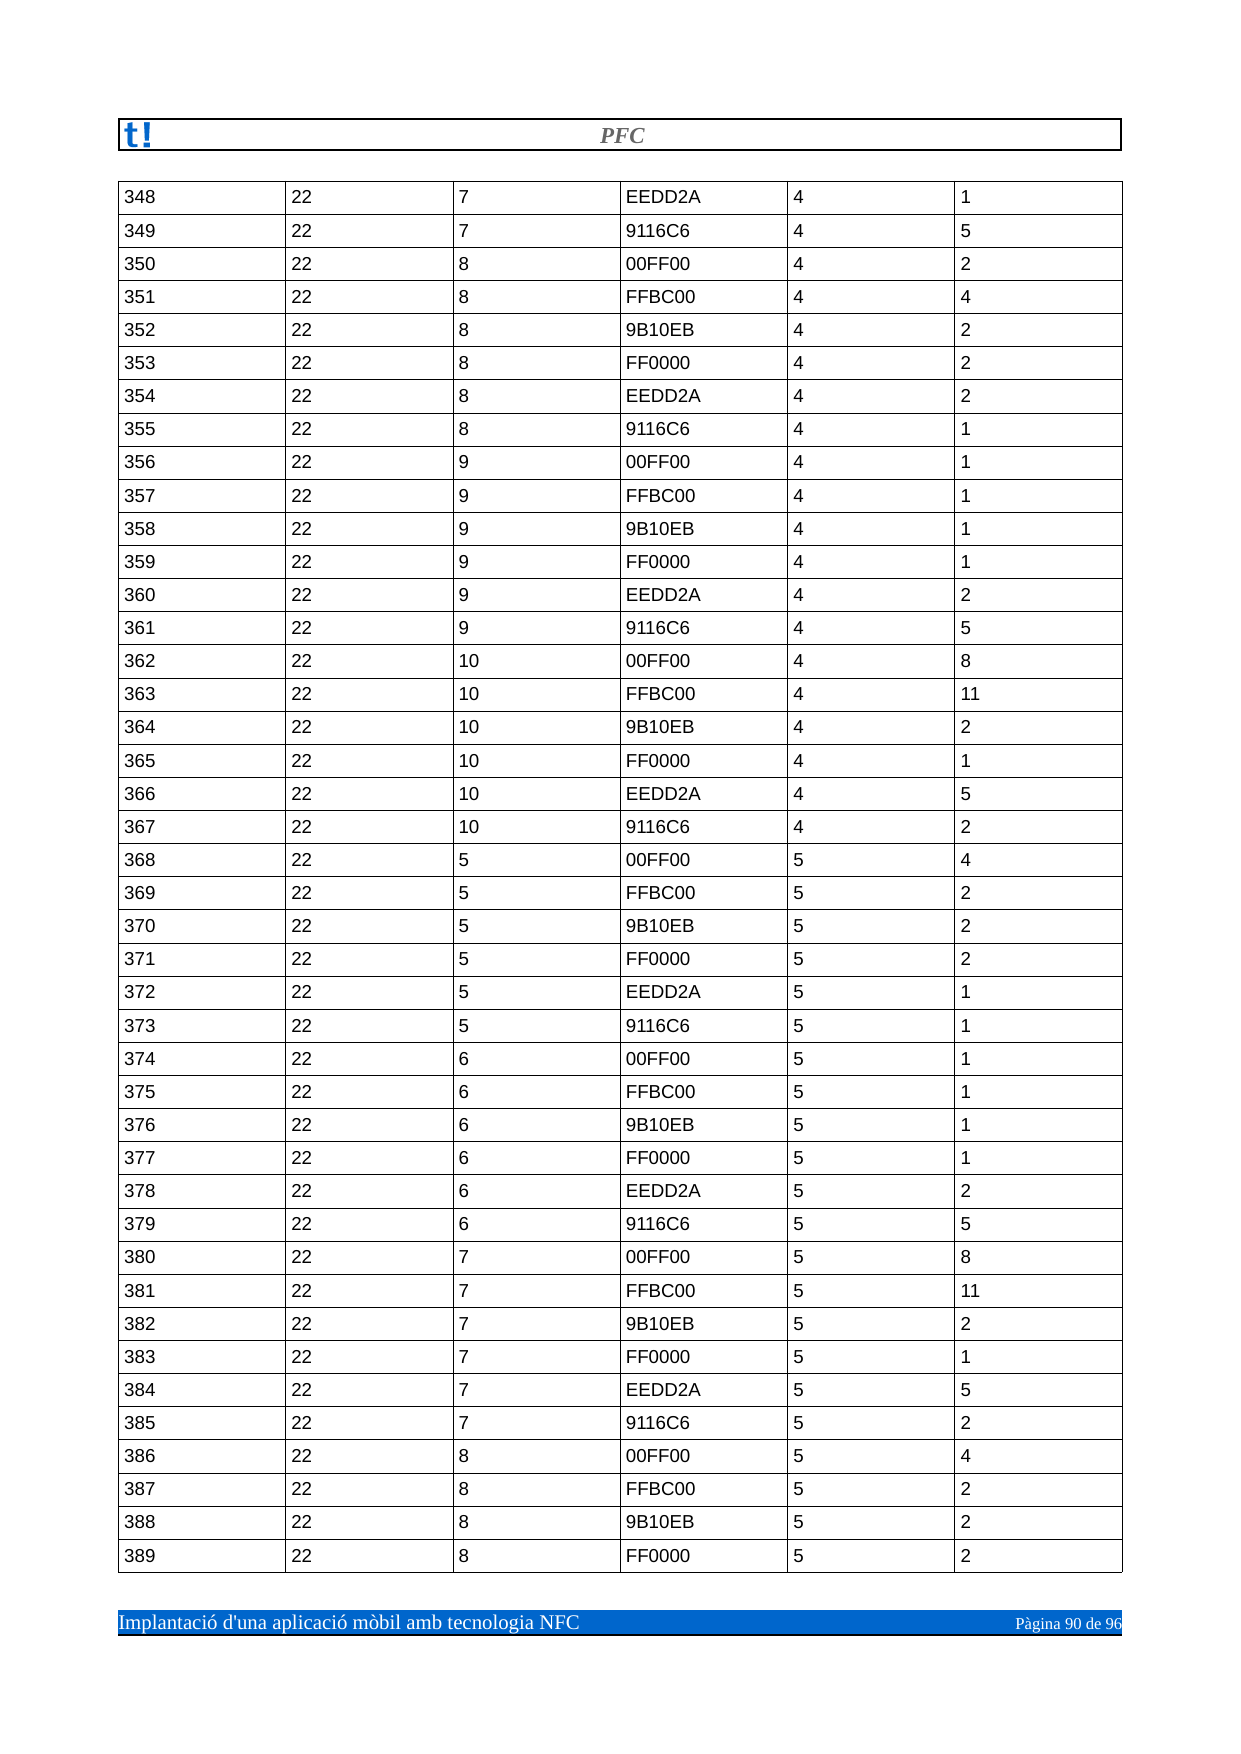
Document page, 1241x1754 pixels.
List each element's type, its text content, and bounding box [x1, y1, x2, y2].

table_cell 9B10EB [621, 1308, 787, 1340]
table_cell 384 [119, 1374, 285, 1406]
table_cell 22 [286, 645, 453, 677]
table_cell 22 [286, 1407, 453, 1439]
table_cell 9116C6 [621, 414, 787, 446]
table_cell 10 [454, 778, 620, 810]
table_cell 5 [788, 1242, 954, 1274]
table_cell 22 [286, 1440, 453, 1472]
table_cell 4 [955, 844, 1122, 876]
table_cell 9 [454, 579, 620, 611]
table_cell 5 [788, 977, 954, 1009]
table_cell 22 [286, 1076, 453, 1108]
table_cell 7 [454, 1308, 620, 1340]
table_cell 5 [454, 1010, 620, 1042]
table_cell FFBC00 [621, 480, 787, 512]
table_cell 5 [788, 1341, 954, 1373]
table_cell 5 [788, 1308, 954, 1340]
table_cell EEDD2A [621, 977, 787, 1009]
table_cell 9 [454, 546, 620, 578]
table_cell 1 [955, 182, 1122, 214]
table_cell 22 [286, 977, 453, 1009]
table_cell 10 [454, 645, 620, 677]
table_cell 4 [788, 778, 954, 810]
table_cell 4 [955, 1440, 1122, 1472]
table_cell 5 [454, 910, 620, 942]
table_cell 5 [788, 1010, 954, 1042]
table_cell 22 [286, 944, 453, 976]
table_cell 356 [119, 447, 285, 479]
table_cell FFBC00 [621, 1474, 787, 1506]
table_cell 5 [788, 1474, 954, 1506]
table_cell 364 [119, 712, 285, 744]
table_cell 22 [286, 844, 453, 876]
table_cell 7 [454, 1275, 620, 1307]
table_cell 371 [119, 944, 285, 976]
table_cell 365 [119, 745, 285, 777]
table_cell EEDD2A [621, 380, 787, 412]
table_cell 8 [454, 281, 620, 313]
table_cell 4 [788, 811, 954, 843]
table_cell 373 [119, 1010, 285, 1042]
table_cell 389 [119, 1540, 285, 1572]
table_cell 8 [454, 380, 620, 412]
table_cell 5 [955, 215, 1122, 247]
table_cell FFBC00 [621, 1076, 787, 1108]
table_cell 8 [454, 1540, 620, 1572]
table_cell 380 [119, 1242, 285, 1274]
table_cell FF0000 [621, 1142, 787, 1174]
table_cell 372 [119, 977, 285, 1009]
table_cell 22 [286, 579, 453, 611]
table_cell 9B10EB [621, 513, 787, 545]
table_cell 349 [119, 215, 285, 247]
table_cell 5 [454, 877, 620, 909]
table_cell 4 [788, 380, 954, 412]
table_cell FF0000 [621, 1540, 787, 1572]
table_cell 353 [119, 347, 285, 379]
table_cell 22 [286, 1010, 453, 1042]
table_cell 5 [788, 910, 954, 942]
table_cell 4 [788, 546, 954, 578]
table_cell 1 [955, 414, 1122, 446]
table_cell 22 [286, 1507, 453, 1539]
table_cell 22 [286, 414, 453, 446]
picture [123, 121, 151, 148]
table_cell 9B10EB [621, 1109, 787, 1141]
table_cell 5 [788, 1407, 954, 1439]
table_cell 8 [955, 1242, 1122, 1274]
table_cell 22 [286, 347, 453, 379]
table_cell 6 [454, 1142, 620, 1174]
table_cell 355 [119, 414, 285, 446]
table_cell 2 [955, 1540, 1122, 1572]
table_cell 22 [286, 1374, 453, 1406]
table_cell 22 [286, 811, 453, 843]
table_cell 361 [119, 612, 285, 644]
table_cell 5 [454, 844, 620, 876]
table_cell 7 [454, 215, 620, 247]
table_cell 9B10EB [621, 910, 787, 942]
table_cell 22 [286, 679, 453, 711]
table_cell 2 [955, 1175, 1122, 1207]
table_cell 22 [286, 778, 453, 810]
table_cell 379 [119, 1209, 285, 1241]
table_cell 4 [788, 612, 954, 644]
table_cell EEDD2A [621, 1175, 787, 1207]
table_cell 1 [955, 546, 1122, 578]
table_cell 2 [955, 248, 1122, 280]
table_cell 2 [955, 811, 1122, 843]
table_cell FF0000 [621, 944, 787, 976]
table_cell 9B10EB [621, 314, 787, 346]
table_cell 22 [286, 1242, 453, 1274]
table_cell 5 [788, 1175, 954, 1207]
table_cell 22 [286, 745, 453, 777]
table_cell 5 [788, 1507, 954, 1539]
table_cell 2 [955, 380, 1122, 412]
table_cell 386 [119, 1440, 285, 1472]
table_cell 2 [955, 1474, 1122, 1506]
table_cell 357 [119, 480, 285, 512]
table_cell 5 [454, 977, 620, 1009]
table_cell FFBC00 [621, 281, 787, 313]
table_cell 9116C6 [621, 811, 787, 843]
table_cell 9116C6 [621, 1010, 787, 1042]
table_cell 387 [119, 1474, 285, 1506]
table_cell EEDD2A [621, 579, 787, 611]
table_cell 1 [955, 447, 1122, 479]
table_cell 348 [119, 182, 285, 214]
table_cell 8 [454, 314, 620, 346]
table_cell 360 [119, 579, 285, 611]
table_cell 22 [286, 1142, 453, 1174]
table_cell FFBC00 [621, 679, 787, 711]
table_cell 9116C6 [621, 1407, 787, 1439]
table_cell 2 [955, 1407, 1122, 1439]
table_cell 7 [454, 1374, 620, 1406]
table_cell 2 [955, 1308, 1122, 1340]
table_cell 22 [286, 182, 453, 214]
table_cell 4 [788, 215, 954, 247]
table_cell 4 [788, 513, 954, 545]
table_cell 5 [788, 1540, 954, 1572]
table_cell 362 [119, 645, 285, 677]
table_cell 358 [119, 513, 285, 545]
table_cell 2 [955, 877, 1122, 909]
table_cell 8 [955, 645, 1122, 677]
table_cell 6 [454, 1076, 620, 1108]
table_cell 5 [955, 612, 1122, 644]
table_cell 5 [788, 877, 954, 909]
table_cell 22 [286, 281, 453, 313]
table_cell 22 [286, 248, 453, 280]
table_cell 22 [286, 1175, 453, 1207]
table_cell 9 [454, 513, 620, 545]
table_cell 5 [955, 1374, 1122, 1406]
table_cell 2 [955, 1507, 1122, 1539]
table_cell 1 [955, 1076, 1122, 1108]
table_cell 5 [955, 1209, 1122, 1241]
table_cell EEDD2A [621, 778, 787, 810]
table_cell 22 [286, 910, 453, 942]
table_cell 8 [454, 1474, 620, 1506]
table_cell 10 [454, 745, 620, 777]
table_cell 369 [119, 877, 285, 909]
table_cell 11 [955, 679, 1122, 711]
table_cell 1 [955, 513, 1122, 545]
table_cell FF0000 [621, 546, 787, 578]
table_cell 22 [286, 877, 453, 909]
table_cell 6 [454, 1209, 620, 1241]
table_cell 11 [955, 1275, 1122, 1307]
table_cell 7 [454, 1341, 620, 1373]
table_cell 1 [955, 1043, 1122, 1075]
table_cell 22 [286, 612, 453, 644]
table_cell 383 [119, 1341, 285, 1373]
table_cell 2 [955, 347, 1122, 379]
table_cell 4 [788, 712, 954, 744]
table_cell 1 [955, 480, 1122, 512]
table_cell 363 [119, 679, 285, 711]
table_cell 4 [788, 679, 954, 711]
table_cell 9116C6 [621, 1209, 787, 1241]
table_cell 6 [454, 1109, 620, 1141]
table_cell FF0000 [621, 745, 787, 777]
table_cell EEDD2A [621, 1374, 787, 1406]
table_cell 8 [454, 1507, 620, 1539]
table_cell 00FF00 [621, 1043, 787, 1075]
table_cell 10 [454, 811, 620, 843]
table_cell 2 [955, 579, 1122, 611]
table_cell 22 [286, 447, 453, 479]
table_cell 376 [119, 1109, 285, 1141]
table_cell 375 [119, 1076, 285, 1108]
table_cell 381 [119, 1275, 285, 1307]
table_cell FF0000 [621, 1341, 787, 1373]
table_cell 5 [788, 1043, 954, 1075]
table_cell 1 [955, 1010, 1122, 1042]
table_cell 4 [788, 645, 954, 677]
table_cell 1 [955, 1341, 1122, 1373]
table_cell 1 [955, 745, 1122, 777]
table_cell 1 [955, 1142, 1122, 1174]
table_cell 367 [119, 811, 285, 843]
table_cell 9B10EB [621, 712, 787, 744]
table_cell 385 [119, 1407, 285, 1439]
table_cell 8 [454, 414, 620, 446]
table_cell 5 [788, 1209, 954, 1241]
table_cell 22 [286, 1341, 453, 1373]
table_cell 4 [788, 281, 954, 313]
table_cell 22 [286, 215, 453, 247]
table_cell 00FF00 [621, 1242, 787, 1274]
table_cell 8 [454, 248, 620, 280]
table_cell 5 [955, 778, 1122, 810]
table_cell 22 [286, 1474, 453, 1506]
table_cell 354 [119, 380, 285, 412]
table_cell 4 [788, 314, 954, 346]
table_cell 4 [788, 579, 954, 611]
table_cell 9116C6 [621, 612, 787, 644]
table_cell 1 [955, 977, 1122, 1009]
table_cell 22 [286, 480, 453, 512]
table_cell 2 [955, 944, 1122, 976]
table_cell 4 [788, 447, 954, 479]
table_cell 4 [788, 745, 954, 777]
table_cell 4 [788, 182, 954, 214]
table_cell 22 [286, 1043, 453, 1075]
table_cell FF0000 [621, 347, 787, 379]
table_cell 2 [955, 910, 1122, 942]
table_cell 7 [454, 182, 620, 214]
table_cell 1 [955, 1109, 1122, 1141]
table_cell 350 [119, 248, 285, 280]
table_cell 4 [788, 414, 954, 446]
table_cell 10 [454, 679, 620, 711]
table_cell 388 [119, 1507, 285, 1539]
table_cell 370 [119, 910, 285, 942]
table_cell 22 [286, 712, 453, 744]
table_cell 8 [454, 1440, 620, 1472]
table_cell 368 [119, 844, 285, 876]
table_cell 22 [286, 1308, 453, 1340]
table_cell 352 [119, 314, 285, 346]
table_cell FFBC00 [621, 877, 787, 909]
table_cell 5 [788, 1142, 954, 1174]
table_cell 22 [286, 513, 453, 545]
table_cell 9 [454, 480, 620, 512]
table_cell 9 [454, 447, 620, 479]
table_cell 374 [119, 1043, 285, 1075]
table_cell 4 [788, 347, 954, 379]
table_cell 5 [788, 944, 954, 976]
table_cell 00FF00 [621, 844, 787, 876]
table_cell 5 [788, 1076, 954, 1108]
table_cell 8 [454, 347, 620, 379]
table_cell 22 [286, 380, 453, 412]
table_cell 7 [454, 1407, 620, 1439]
table_cell 4 [955, 281, 1122, 313]
table_cell 351 [119, 281, 285, 313]
table_cell 9116C6 [621, 215, 787, 247]
table_cell EEDD2A [621, 182, 787, 214]
table_cell 22 [286, 546, 453, 578]
table_cell 9 [454, 612, 620, 644]
table_cell 22 [286, 1109, 453, 1141]
table_cell 5 [788, 1109, 954, 1141]
table_cell 22 [286, 1275, 453, 1307]
table_cell 2 [955, 712, 1122, 744]
table_cell 5 [788, 1275, 954, 1307]
table_cell 9B10EB [621, 1507, 787, 1539]
table_cell 359 [119, 546, 285, 578]
table_cell 00FF00 [621, 1440, 787, 1472]
table_cell 6 [454, 1043, 620, 1075]
table_cell 00FF00 [621, 447, 787, 479]
table_cell 4 [788, 248, 954, 280]
table_cell 2 [955, 314, 1122, 346]
table_cell 5 [788, 1374, 954, 1406]
table_cell 7 [454, 1242, 620, 1274]
table_cell 366 [119, 778, 285, 810]
table_cell 22 [286, 1209, 453, 1241]
table_cell FFBC00 [621, 1275, 787, 1307]
table_cell 5 [788, 844, 954, 876]
table_cell 4 [788, 480, 954, 512]
table_cell 5 [454, 944, 620, 976]
table_cell 00FF00 [621, 248, 787, 280]
table_cell 00FF00 [621, 645, 787, 677]
table_cell 377 [119, 1142, 285, 1174]
table_cell 378 [119, 1175, 285, 1207]
table_cell 22 [286, 314, 453, 346]
table_cell 22 [286, 1540, 453, 1572]
table_cell 382 [119, 1308, 285, 1340]
table_cell 5 [788, 1440, 954, 1472]
table_cell 6 [454, 1175, 620, 1207]
table_cell 10 [454, 712, 620, 744]
